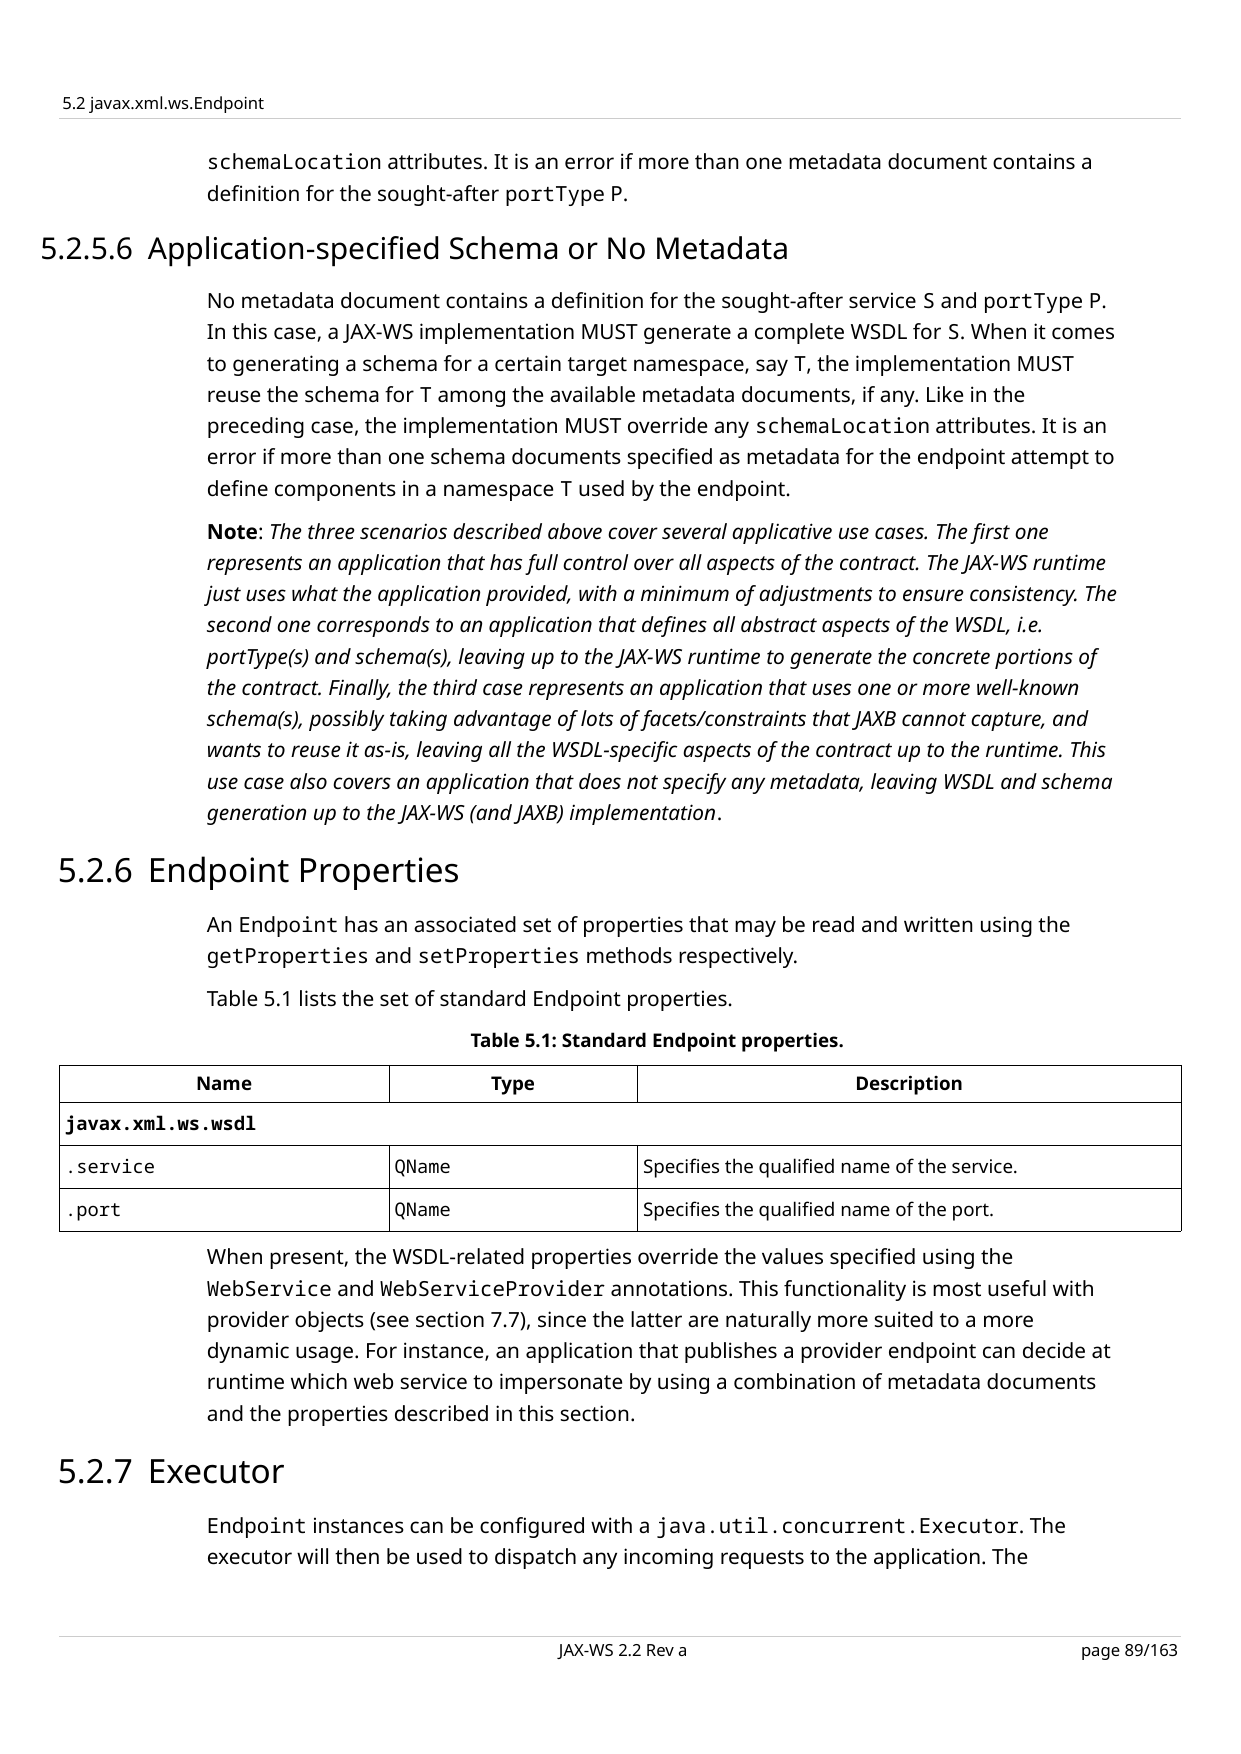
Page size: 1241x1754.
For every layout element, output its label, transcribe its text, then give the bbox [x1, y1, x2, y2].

text Endpoint instances can be configured with a java.util.concurrent.Executor. The executor will then be used to dispatch any incoming requests to the application. The [207, 1511, 1122, 1570]
text No metadata document contains a definition for the sought-after service S and portType P. In this case, a JAX-WS implementation MUST generate a complete WSDL for S. When it comes to generating a schema for a certain target namespace, say T, the implementation MUST reuse the schema for T among the available metadata documents, if any. Like in the preceding case, the implementation MUST override any schemaLocation attributes. It is an error if more than one schema documents specified as metadata for the endpoint attempt to define components in a namespace T used by the endpoint. [207, 286, 1122, 502]
text When present, the WSDL-related properties override the values specified using the WebService and WebServiceProvider annotations. This functionality is most useful with provider objects (see section 7.7), since the latter are naturally more suited to a more dynamic usage. For instance, an application that publishes a provider endpoint can decide at runtime which web service to impersonate by using a combination of metadata documents and the properties described in this section. [207, 1242, 1122, 1427]
table_cell Specifies the qualified name of the port. [638, 1189, 1181, 1231]
text schemaLocation attributes. It is an error if more than one metadata document contains a definition for the sought-after portType P. [207, 147, 1122, 207]
table_cell javax.xml.ws.wsdl [60, 1103, 1181, 1145]
table_header Name [60, 1066, 389, 1102]
table_header Type [390, 1066, 637, 1102]
table_cell .port [60, 1189, 389, 1231]
table_cell QName [390, 1189, 637, 1231]
subtitle Endpoint Properties [133, 847, 1181, 892]
subtitle Executor [133, 1448, 1181, 1493]
table_cell .service [60, 1146, 389, 1188]
text Table 5.1: Standard Endpoint properties. [192, 1027, 1122, 1053]
text Note: The three scenarios described above cover several applicative use cases. The first one represents an application that has full control over all aspects of the contract. The JAX-WS runtime just uses what the application provided, with a minimum of adjustments to ensure consistency. The second one corresponds to an application that defines all abstract aspects of the WSDL, i.e. portType(s) and schema(s), leaving up to the JAX-WS runtime to generate the concrete portions of the contract. Finally, the third case represents an application that uses one or more well-known schema(s), possibly taking advantage of lots of facets/constraints that JAXB cannot capture, and wants to reuse it as-is, leaving all the WSDL-specific aspects of the contract up to the runtime. This use case also covers an application that does not specify any metadata, leaving WSDL and schema generation up to the JAX-WS (and JAXB) implementation. [207, 517, 1122, 826]
subtitle Application-specified Schema or No Metadata [133, 228, 1181, 268]
table_cell Specifies the qualified name of the service. [638, 1146, 1181, 1188]
table_cell QName [390, 1146, 637, 1188]
text Table 5.1 lists the set of standard Endpoint properties. [207, 984, 1122, 1013]
table_header Description [638, 1066, 1181, 1102]
text An Endpoint has an associated set of properties that may be read and written using the getProperties and setProperties methods respectively. [207, 910, 1122, 970]
